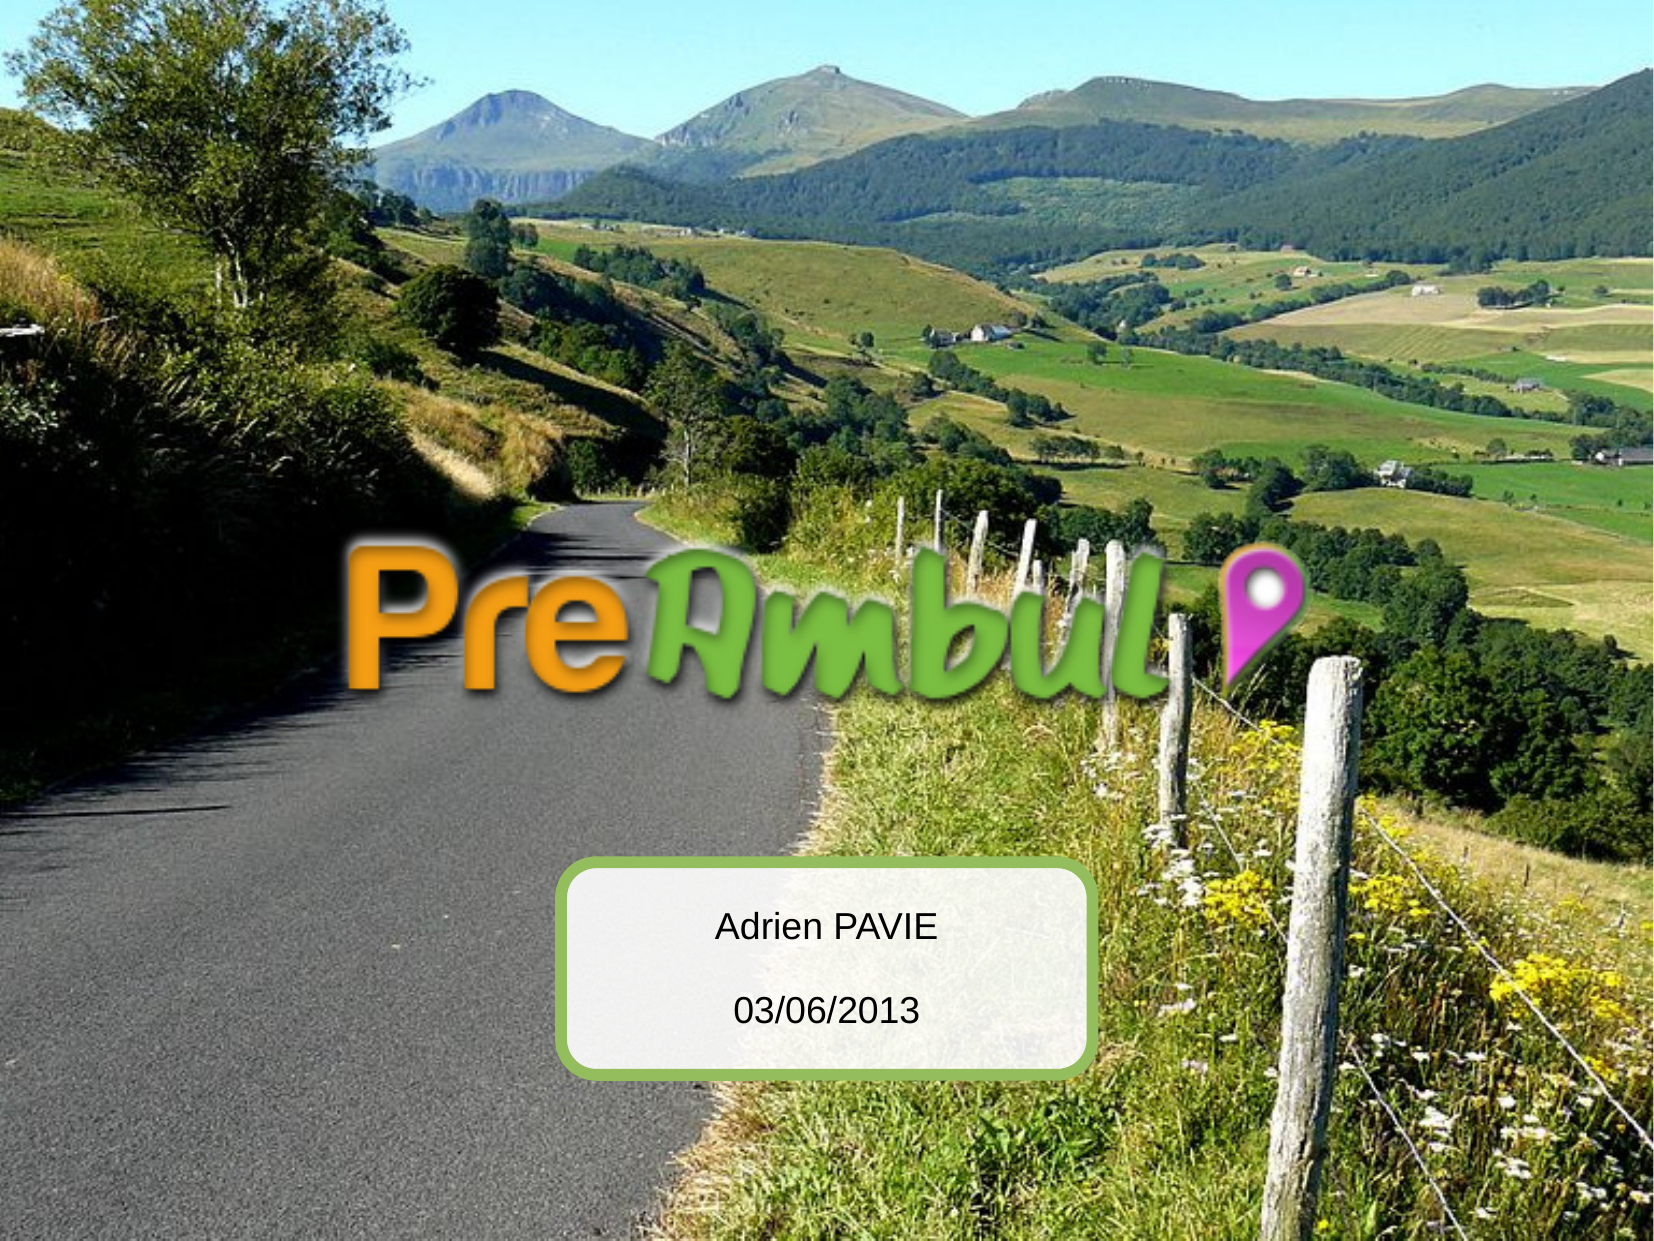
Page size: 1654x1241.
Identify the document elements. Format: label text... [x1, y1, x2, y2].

picture [0, 0, 1654, 1241]
text_box Adrien PAVIE 03/06/2013 [561, 862, 1093, 1075]
